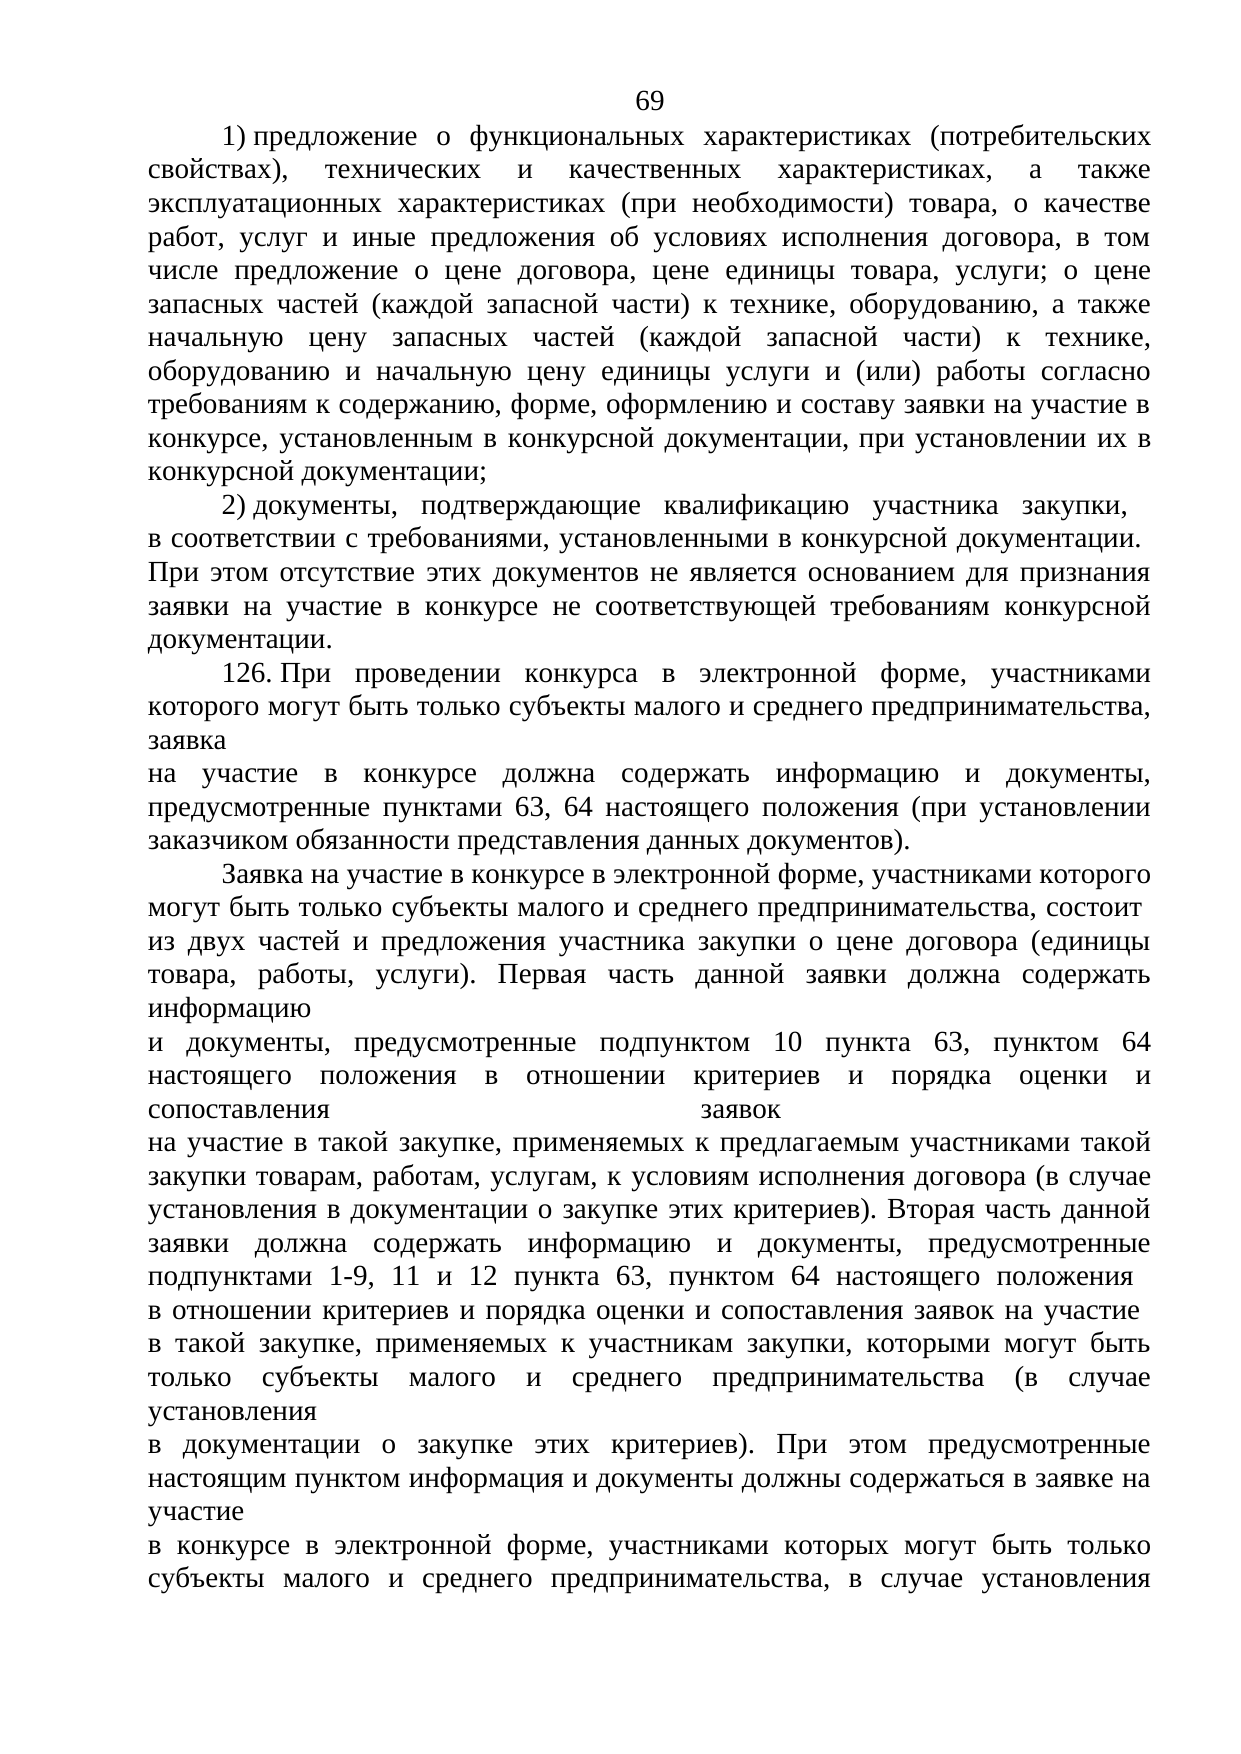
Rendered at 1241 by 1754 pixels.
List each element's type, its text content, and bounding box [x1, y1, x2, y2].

text 2) документы, подтверждающие квалификацию участника закупки, в соответствии с требованиями, установленными в конкурсной документации. При этом отсутствие этих документов не является основанием для признания заявки на участие в конкурсе не соответствующей требованиям конкурсной документации. [148, 487, 1152, 655]
text 1) предложение о функциональных характеристиках (потребительских свойствах), технических и качественных характеристиках, а также эксплуатационных характеристиках (при необходимости) товара, о качестве работ, услуг и иные предложения об условиях исполнения договора, в том числе предложение о цене договора, цене единицы товара, услуги; о цене запасных частей (каждой запасной части) к технике, оборудованию, а также начальную цену запасных частей (каждой запасной части) к технике, оборудованию и начальную цену единицы услуги и (или) работы согласно требованиям к содержанию, форме, оформлению и составу заявки на участие в конкурсе, установленным в конкурсной документации, при установлении их в конкурсной документации; [148, 118, 1152, 487]
text 126. При проведении конкурса в электронной форме, участниками которого могут быть только субъекты малого и среднего предпринимательства, заявка на участие в конкурсе должна содержать информацию и документы, предусмотренные пунктами 63, 64 настоящего положения (при установлении заказчиком обязанности представления данных документов). [148, 655, 1152, 856]
text Заявка на участие в конкурсе в электронной форме, участниками которого могут быть только субъекты малого и среднего предпринимательства, состоит из двух частей и предложения участника закупки о цене договора (единицы товара, работы, услуги). Первая часть данной заявки должна содержать информацию и документы, предусмотренные подпунктом 10 пункта 63, пунктом 64 настоящего положения в отношении критериев и порядка оценки и сопоставления заявок на участие в такой закупке, применяемых к предлагаемым участниками такой закупки товарам, работам, услугам, к условиям исполнения договора (в случае установления в документации о закупке этих критериев). Вторая часть данной заявки должна содержать информацию и документы, предусмотренные подпунктами 1-9, 11 и 12 пункта 63, пунктом 64 настоящего положения в отношении критериев и порядка оценки и сопоставления заявок на участие в такой закупке, применяемых к участникам закупки, которыми могут быть только субъекты малого и среднего предпринимательства (в случае установления в документации о закупке этих критериев). При этом предусмотренные настоящим пунктом информация и документы должны содержаться в заявке на участие в конкурсе в электронной форме, участниками которых могут быть только субъекты малого и среднего предпринимательства, в случае установления [148, 856, 1152, 1594]
